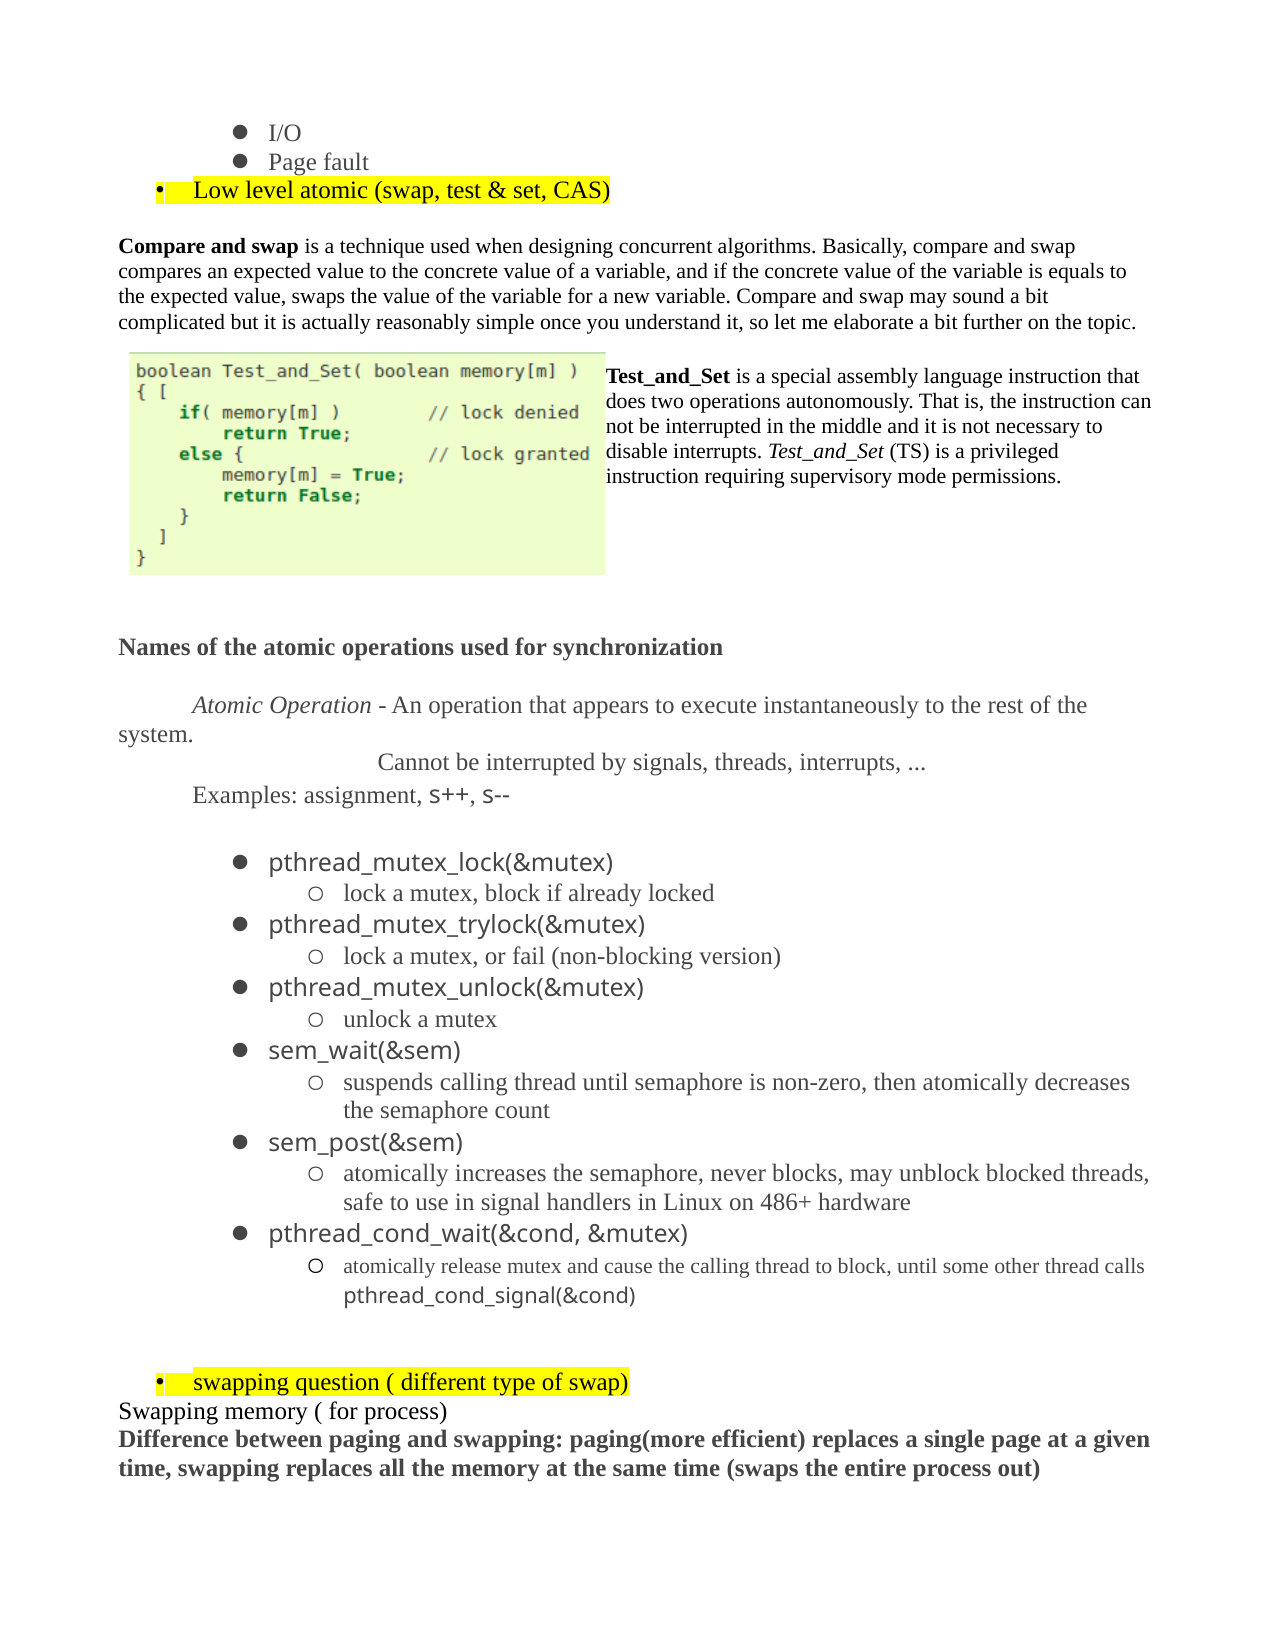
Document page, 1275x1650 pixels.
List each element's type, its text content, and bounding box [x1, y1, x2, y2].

list atomically release mutex and cause the calling thread to block, until some other thread calls pthread_cond_signal(&cond) [306, 1250, 1157, 1309]
list pthread_mutex_unlock(&mutex) [231, 970, 1157, 1004]
list atomically increases the semaphore, never blocks, may unblock blocked threads, safe to use in signal handlers in Linux on 486+ hardware [306, 1158, 1157, 1216]
list I/O [231, 118, 1157, 147]
list unlock a mutex [306, 1004, 1157, 1033]
text Test_and_Set is a special assembly language instruction that does two operations autonomously. That is, the instruction can not be interrupted in the middle and it is not necessary to disable interrupts. Test_and_Set (TS) is a privileged instruction requiring supervisory mode permissions. [606, 363, 1157, 489]
list sem_post(&sem) [231, 1124, 1157, 1158]
list pthread_mutex_lock(&mutex) [231, 844, 1157, 878]
text Examples: assignment, s++, s-- [118, 776, 1157, 810]
list sem_wait(&sem) [231, 1033, 1157, 1067]
list pthread_mutex_trylock(&mutex) [231, 907, 1157, 941]
list suspends calling thread until semaphore is non-zero, then atomically decreases the semaphore count [306, 1067, 1157, 1124]
list lock a mutex, or fail (non-blocking version) [306, 941, 1157, 970]
list Page fault [231, 147, 1157, 176]
text Atomic Operation - An operation that appears to execute instantaneously to the rest of the system. [118, 690, 1157, 747]
list Low level atomic (swap, test & set, CAS) [156, 176, 1157, 204]
picture [129, 351, 606, 575]
list Difference between paging and swapping: paging(more efficient) replaces a single page at a given time, swapping replaces all the memory at the same time (swaps the entire process out) [118, 1424, 1157, 1482]
text Cannot be interrupted by signals, threads, interrupts, ... [118, 747, 1157, 776]
list Names of the atomic operations used for synchronization [118, 632, 1157, 661]
text Compare and swap is a technique used when designing concurrent algorithms. Basically, compare and swap compares an expected value to the concrete value of a variable, and if the concrete value of the variable is equals to the expected value, swaps the value of the variable for a new variable. Compare and swap may sound a bit complicated but it is actually reasonably simple once you understand it, so let me elaborate a bit further on the topic. [118, 233, 1157, 334]
text Swapping memory ( for process) [118, 1396, 1157, 1424]
list lock a mutex, block if already locked [306, 878, 1157, 907]
list swapping question ( different type of swap) [156, 1367, 1157, 1396]
list pthread_cond_wait(&cond, &mutex) [231, 1216, 1157, 1250]
